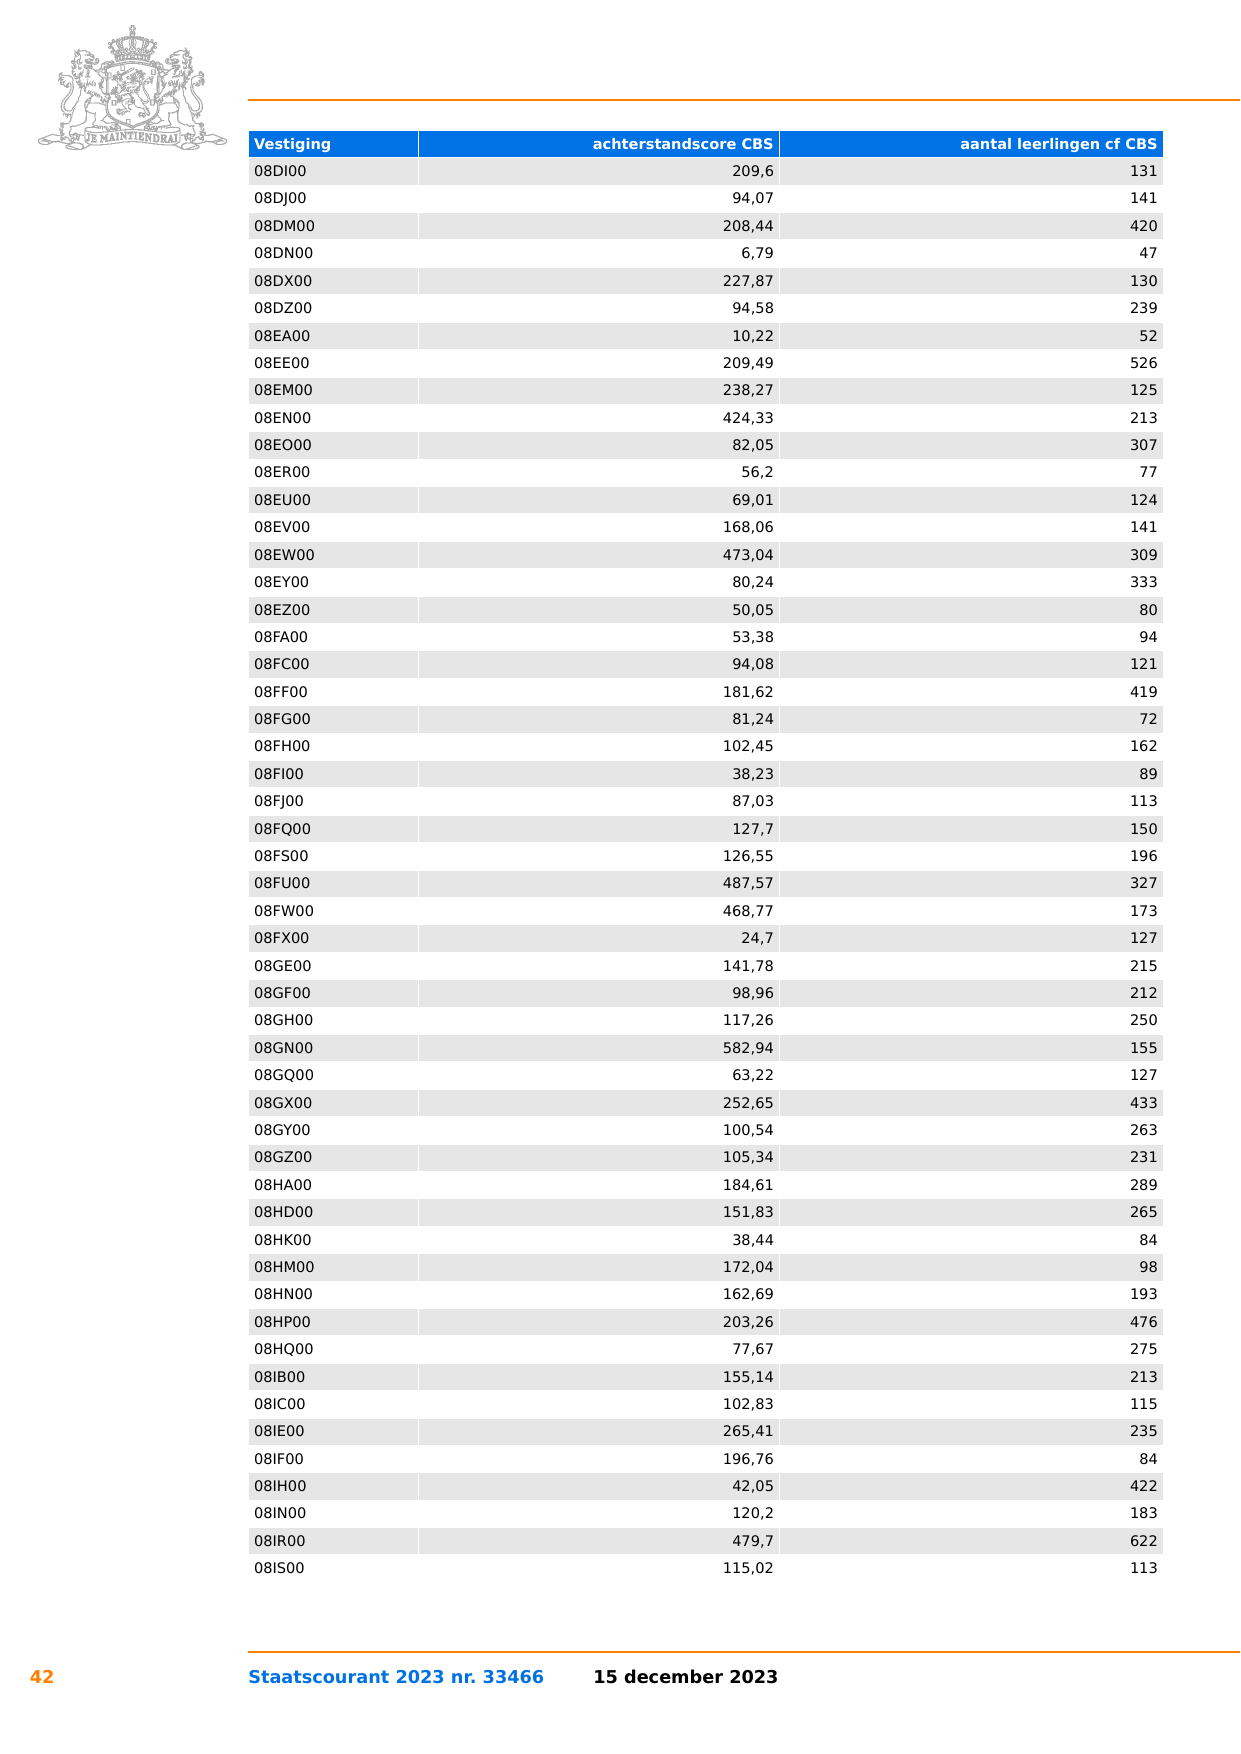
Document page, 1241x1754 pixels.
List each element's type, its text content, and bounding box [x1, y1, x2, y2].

table_cell 181,62 [419, 679, 779, 705]
table_cell 125 [780, 378, 1163, 404]
table_cell 08EM00 [249, 378, 418, 404]
table_cell 80 [780, 597, 1163, 623]
table_cell 227,87 [419, 268, 779, 294]
table_cell 08GQ00 [249, 1063, 418, 1089]
table_cell 08DM00 [249, 213, 418, 239]
table_cell 80,24 [419, 569, 779, 596]
table_cell 08IB00 [249, 1364, 418, 1390]
table_cell 252,65 [419, 1090, 779, 1116]
table_cell 582,94 [419, 1035, 779, 1061]
table_cell 77 [780, 460, 1163, 486]
table_cell 141 [780, 515, 1163, 541]
table_cell 08EV00 [249, 515, 418, 541]
table_cell 10,22 [419, 323, 779, 349]
table_cell 162 [780, 734, 1163, 760]
table_cell 77,67 [419, 1336, 779, 1363]
table_cell 08FW00 [249, 898, 418, 924]
table_cell 24,7 [419, 925, 779, 952]
table_cell 479,7 [419, 1528, 779, 1554]
table_cell 100,54 [419, 1117, 779, 1143]
table_cell 203,26 [419, 1309, 779, 1335]
table_cell 250 [780, 1008, 1163, 1034]
table_cell 50,05 [419, 597, 779, 623]
table_cell 120,2 [419, 1501, 779, 1527]
table_cell 333 [780, 569, 1163, 596]
table_cell 105,34 [419, 1145, 779, 1171]
table_header Vestiging [249, 131, 418, 157]
table_cell 08HK00 [249, 1227, 418, 1253]
table_cell 238,27 [419, 378, 779, 404]
table_cell 113 [780, 789, 1163, 815]
table_cell 420 [780, 213, 1163, 239]
table_cell 08FS00 [249, 843, 418, 869]
table_cell 84 [780, 1446, 1163, 1472]
table_cell 473,04 [419, 542, 779, 568]
table_cell 08DI00 [249, 158, 418, 185]
table_cell 213 [780, 1364, 1163, 1390]
table_cell 150 [780, 816, 1163, 842]
table_cell 08DJ00 [249, 186, 418, 212]
table_cell 08HD00 [249, 1199, 418, 1226]
table_cell 72 [780, 706, 1163, 733]
table_cell 08DZ00 [249, 295, 418, 322]
table_cell 6,79 [419, 241, 779, 267]
table_cell 113 [780, 1556, 1163, 1582]
table_cell 526 [780, 350, 1163, 376]
table_cell 265 [780, 1199, 1163, 1226]
table_cell 08HA00 [249, 1172, 418, 1198]
table_cell 84 [780, 1227, 1163, 1253]
table_cell 56,2 [419, 460, 779, 486]
table_cell 08GZ00 [249, 1145, 418, 1171]
table_cell 476 [780, 1309, 1163, 1335]
table_cell 08FG00 [249, 706, 418, 733]
picture [38, 25, 227, 150]
table_cell 289 [780, 1172, 1163, 1198]
table_cell 08EN00 [249, 405, 418, 431]
table_cell 265,41 [419, 1419, 779, 1445]
table_cell 08HM00 [249, 1254, 418, 1281]
table_cell 102,83 [419, 1391, 779, 1417]
table_cell 08FU00 [249, 871, 418, 897]
table_cell 08FJ00 [249, 789, 418, 815]
table_cell 193 [780, 1282, 1163, 1308]
table_cell 08FX00 [249, 925, 418, 952]
table_cell 08FC00 [249, 651, 418, 678]
table_cell 127 [780, 1063, 1163, 1089]
table_cell 08EY00 [249, 569, 418, 596]
table_cell 08IR00 [249, 1528, 418, 1554]
table_cell 52 [780, 323, 1163, 349]
table_cell 309 [780, 542, 1163, 568]
table_cell 168,06 [419, 515, 779, 541]
table_cell 127 [780, 925, 1163, 952]
table_cell 196,76 [419, 1446, 779, 1472]
table_cell 183 [780, 1501, 1163, 1527]
table_cell 69,01 [419, 487, 779, 513]
table_cell 126,55 [419, 843, 779, 869]
table_cell 08EW00 [249, 542, 418, 568]
table_cell 94,07 [419, 186, 779, 212]
table_cell 08EZ00 [249, 597, 418, 623]
table_header aantal leerlingen cf CBS [780, 131, 1163, 157]
table_cell 08IF00 [249, 1446, 418, 1472]
table_cell 622 [780, 1528, 1163, 1554]
table_cell 08EU00 [249, 487, 418, 513]
table_cell 08DX00 [249, 268, 418, 294]
table_cell 42,05 [419, 1473, 779, 1500]
table_cell 89 [780, 761, 1163, 787]
table_cell 08GH00 [249, 1008, 418, 1034]
table_cell 53,38 [419, 624, 779, 650]
table_cell 215 [780, 953, 1163, 979]
table_cell 08EE00 [249, 350, 418, 376]
table_cell 419 [780, 679, 1163, 705]
table_cell 08FI00 [249, 761, 418, 787]
table_cell 08IN00 [249, 1501, 418, 1527]
table_cell 08GE00 [249, 953, 418, 979]
table_cell 422 [780, 1473, 1163, 1500]
table_cell 212 [780, 980, 1163, 1007]
table_cell 38,44 [419, 1227, 779, 1253]
table_cell 08HP00 [249, 1309, 418, 1335]
table_cell 468,77 [419, 898, 779, 924]
table_cell 08GY00 [249, 1117, 418, 1143]
table_cell 184,61 [419, 1172, 779, 1198]
table_cell 08EA00 [249, 323, 418, 349]
table_cell 08FH00 [249, 734, 418, 760]
table_cell 63,22 [419, 1063, 779, 1089]
table_cell 327 [780, 871, 1163, 897]
table_cell 117,26 [419, 1008, 779, 1034]
table_cell 08GX00 [249, 1090, 418, 1116]
table_cell 231 [780, 1145, 1163, 1171]
table_cell 141 [780, 186, 1163, 212]
table_cell 127,7 [419, 816, 779, 842]
table_cell 209,6 [419, 158, 779, 185]
table_cell 235 [780, 1419, 1163, 1445]
table_cell 155 [780, 1035, 1163, 1061]
table_cell 81,24 [419, 706, 779, 733]
table_cell 208,44 [419, 213, 779, 239]
table_cell 263 [780, 1117, 1163, 1143]
table_cell 162,69 [419, 1282, 779, 1308]
table_cell 196 [780, 843, 1163, 869]
table_cell 102,45 [419, 734, 779, 760]
table_cell 115 [780, 1391, 1163, 1417]
table_cell 151,83 [419, 1199, 779, 1226]
table_cell 82,05 [419, 432, 779, 459]
table_cell 307 [780, 432, 1163, 459]
table_cell 98 [780, 1254, 1163, 1281]
table_cell 08ER00 [249, 460, 418, 486]
table_cell 08GF00 [249, 980, 418, 1007]
table_cell 08DN00 [249, 241, 418, 267]
table_cell 424,33 [419, 405, 779, 431]
table_cell 08FQ00 [249, 816, 418, 842]
table_cell 94,08 [419, 651, 779, 678]
table_cell 209,49 [419, 350, 779, 376]
table_cell 155,14 [419, 1364, 779, 1390]
table_cell 47 [780, 241, 1163, 267]
table_cell 213 [780, 405, 1163, 431]
table_cell 08IE00 [249, 1419, 418, 1445]
table_cell 433 [780, 1090, 1163, 1116]
table_cell 124 [780, 487, 1163, 513]
table_cell 94,58 [419, 295, 779, 322]
table_cell 08IH00 [249, 1473, 418, 1500]
table_cell 08IC00 [249, 1391, 418, 1417]
table_header achterstandscore CBS [419, 131, 779, 157]
table_cell 08FF00 [249, 679, 418, 705]
table_cell 172,04 [419, 1254, 779, 1281]
table_cell 08IS00 [249, 1556, 418, 1582]
table_cell 115,02 [419, 1556, 779, 1582]
table_cell 08EO00 [249, 432, 418, 459]
table_cell 173 [780, 898, 1163, 924]
table_cell 275 [780, 1336, 1163, 1363]
table_cell 38,23 [419, 761, 779, 787]
table_cell 08FA00 [249, 624, 418, 650]
table_cell 94 [780, 624, 1163, 650]
table_cell 121 [780, 651, 1163, 678]
table_cell 08GN00 [249, 1035, 418, 1061]
table_cell 487,57 [419, 871, 779, 897]
table_cell 131 [780, 158, 1163, 185]
table_cell 130 [780, 268, 1163, 294]
table_cell 141,78 [419, 953, 779, 979]
table_cell 87,03 [419, 789, 779, 815]
table_cell 239 [780, 295, 1163, 322]
table_cell 98,96 [419, 980, 779, 1007]
table_cell 08HQ00 [249, 1336, 418, 1363]
table_cell 08HN00 [249, 1282, 418, 1308]
